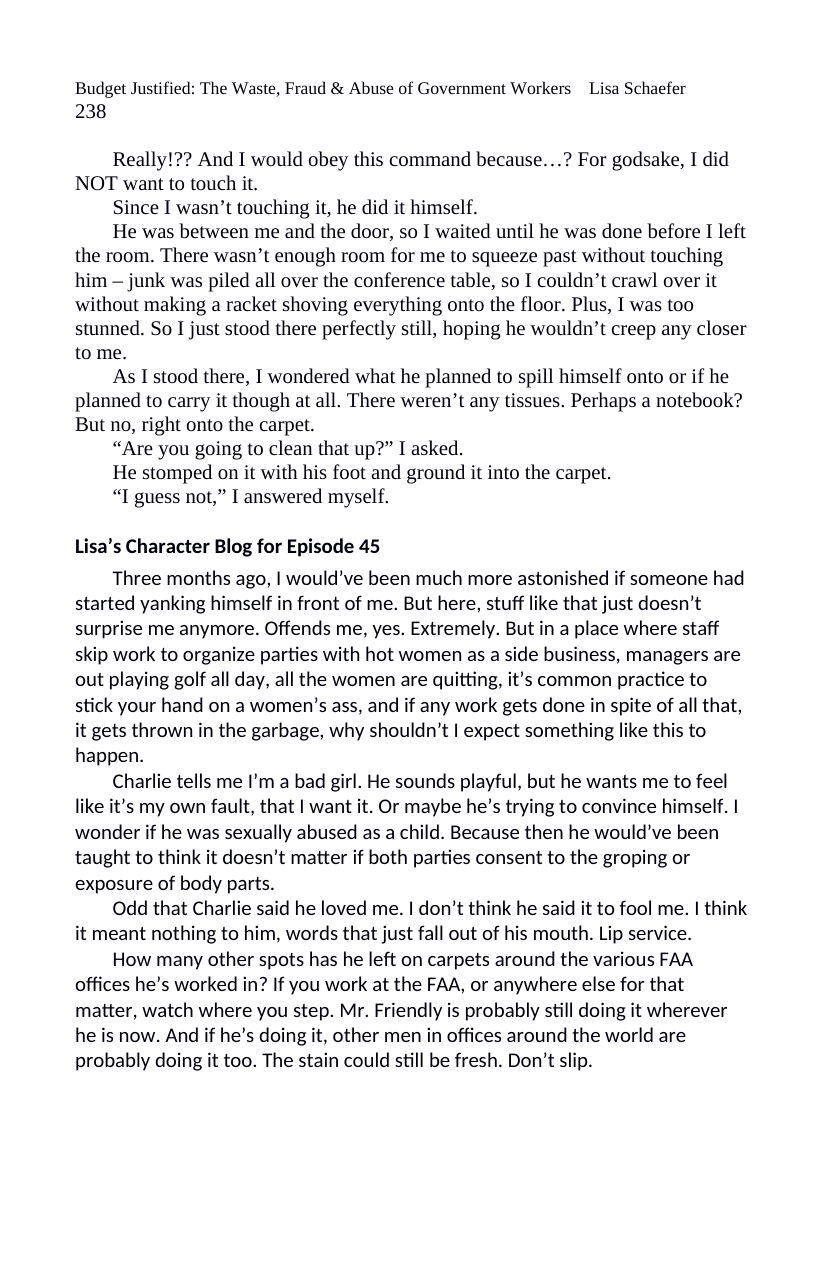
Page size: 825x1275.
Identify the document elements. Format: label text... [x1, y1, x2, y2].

text As I stood there, I wondered what he planned to spill himself onto or if he planned to carry it though at all. There weren’t any tissues. Perhaps a notebook? But no, right onto the carpet. [75, 364, 750, 436]
text “I guess not,” I answered myself. [75, 484, 750, 508]
subtitle Lisa’s Character Blog for Episode 45 [75, 533, 750, 558]
text Charlie tells me I’m a bad girl. He sounds playful, but he wants me to feel like it’s my own fault, that I want it. Or maybe he’s trying to convince himself. I wonder if he was sexually abused as a child. Because then he would’ve been taught to think it doesn’t matter if both parties consent to the groping or exposure of body parts. [75, 768, 750, 895]
text He stomped on it with his foot and ground it into the carpet. [75, 460, 750, 484]
text Odd that Charlie said he loved me. I don’t think he said it to fool me. I think it meant nothing to him, words that just fall out of his mouth. Lip service. [75, 895, 750, 946]
text He was between me and the door, so I waited until he was done before I left the room. There wasn’t enough room for me to squeeze past without touching him – junk was piled all over the conference table, so I couldn’t crawl over it without making a racket shoving everything onto the floor. Plus, I was too stunned. So I just stood there perfectly still, hoping he wouldn’t creep any closer to me. [75, 219, 750, 364]
text “Are you going to clean that up?” I asked. [75, 436, 750, 460]
text Three months ago, I would’ve been much more astonished if someone had started yanking himself in front of me. But here, stuff like that just doesn’t surprise me anymore. Offends me, yes. Extremely. But in a place where staff skip work to organize parties with hot women as a side business, managers are out playing golf all day, all the women are quitting, it’s common practice to stick your hand on a women’s ass, and if any work gets done in spite of all that, it gets thrown in the garbage, why shouldn’t I expect something like this to happen. [75, 565, 750, 768]
text Really!?? And I would obey this command because…? For godsake, I did NOT want to touch it. [75, 147, 750, 195]
text How many other spots has he left on carpets around the various FAA offices he’s worked in? If you work at the FAA, or anywhere else for that matter, watch where you step. Mr. Friendly is probably still doing it wherever he is now. And if he’s doing it, other men in offices around the world are probably doing it too. The stain could still be fresh. Don’t slip. [75, 946, 750, 1073]
text Since I wasn’t touching it, he did it himself. [75, 195, 750, 219]
